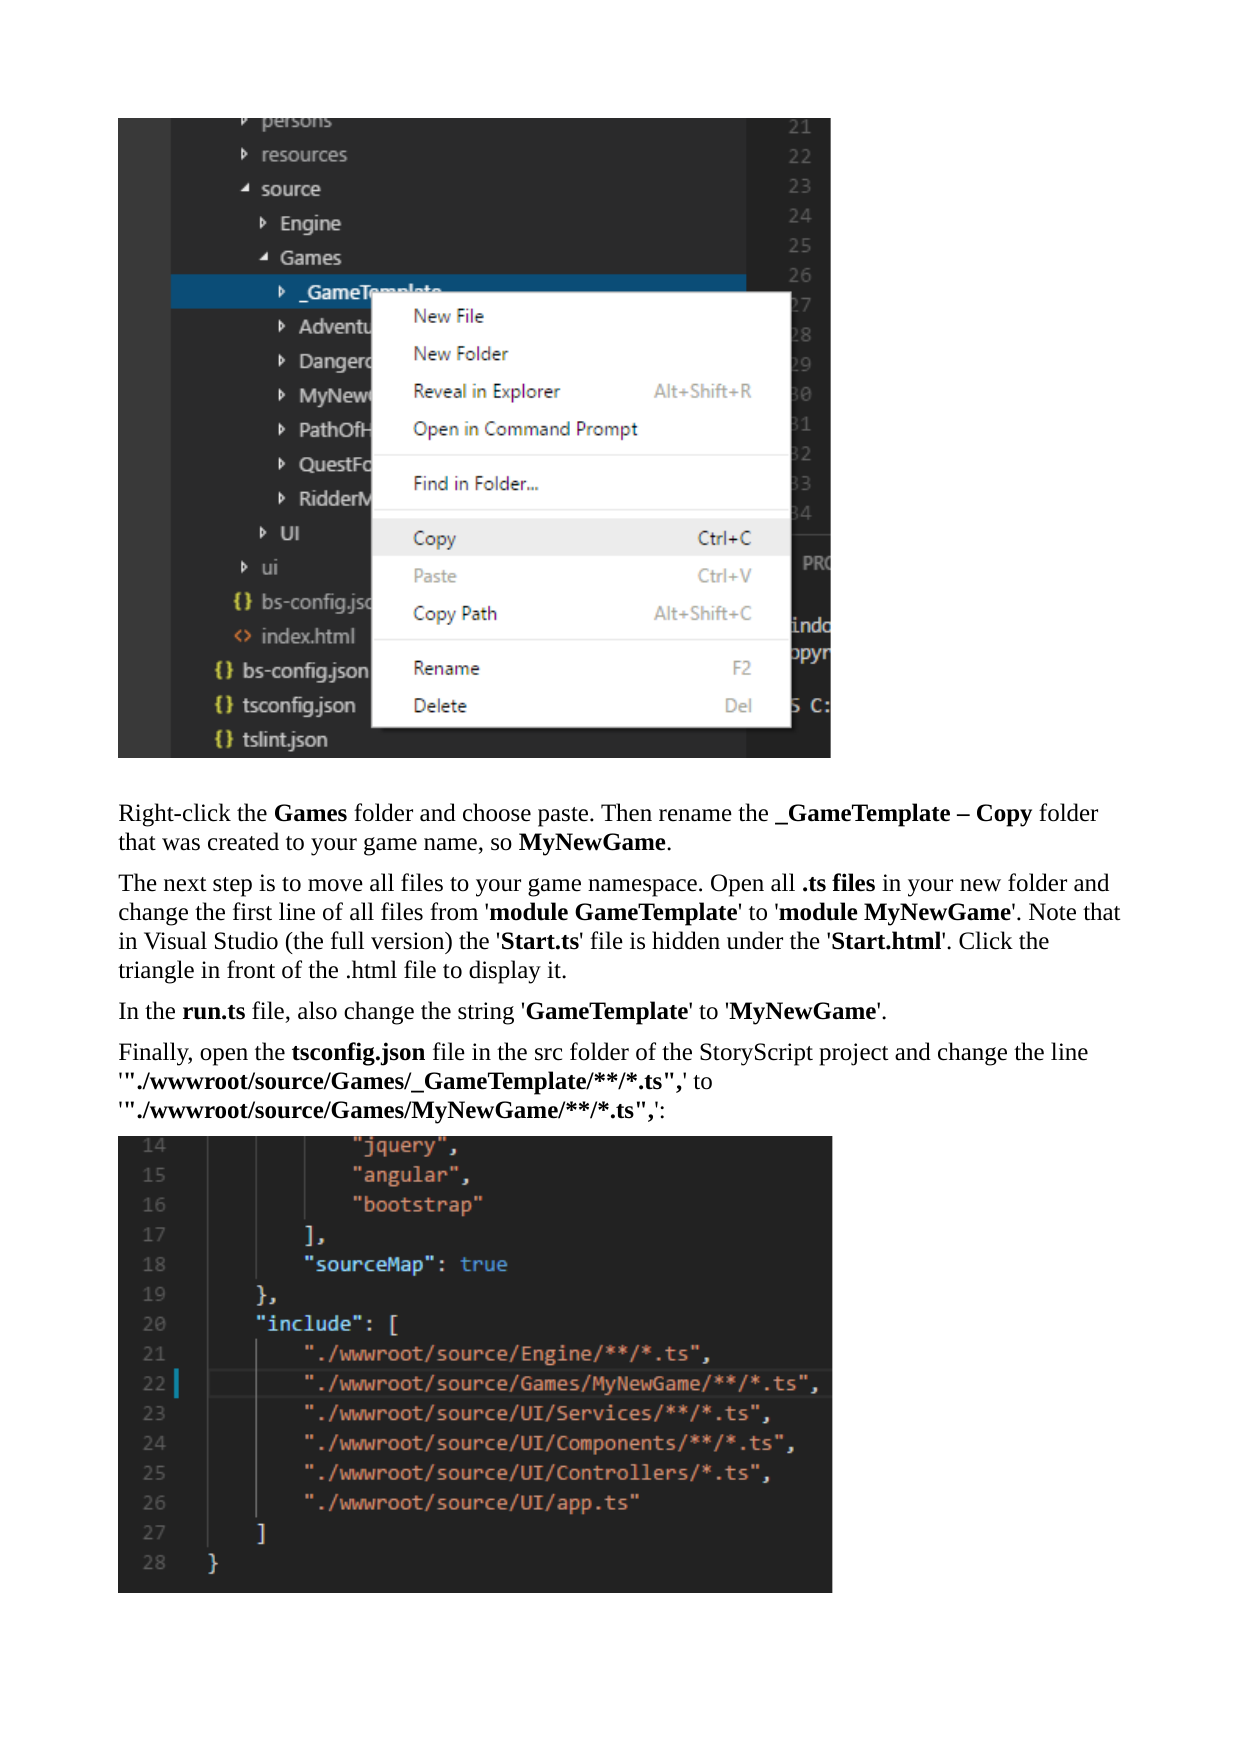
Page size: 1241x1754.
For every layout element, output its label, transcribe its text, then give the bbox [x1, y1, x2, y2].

text Finally, open the tsconfig.json file in the src folder of the StoryScript project and change the line '"./wwwroot/source/Games/_GameTemplate/**/*.ts",' to '"./wwwroot/source/Games/MyNewGame/**/*.ts",': [118, 1037, 1122, 1123]
text In the run.ts file, also change the string 'GameTemplate' to 'MyNewGame'. [118, 996, 1122, 1025]
picture [118, 1136, 833, 1593]
picture [118, 118, 831, 758]
text Right-click the Games folder and choose paste. Then rename the _GameTemplate – Copy folder that was created to your game name, so MyNewGame. [118, 798, 1122, 856]
text The next step is to move all files to your game namespace. Open all .ts files in your new folder and change the first line of all files from 'module GameTemplate' to 'module MyNewGame'. Note that in Visual Studio (the full version) the 'Start.ts' file is hidden under the 'Start.html'. Click the triangle in front of the .html file to display it. [118, 868, 1122, 983]
